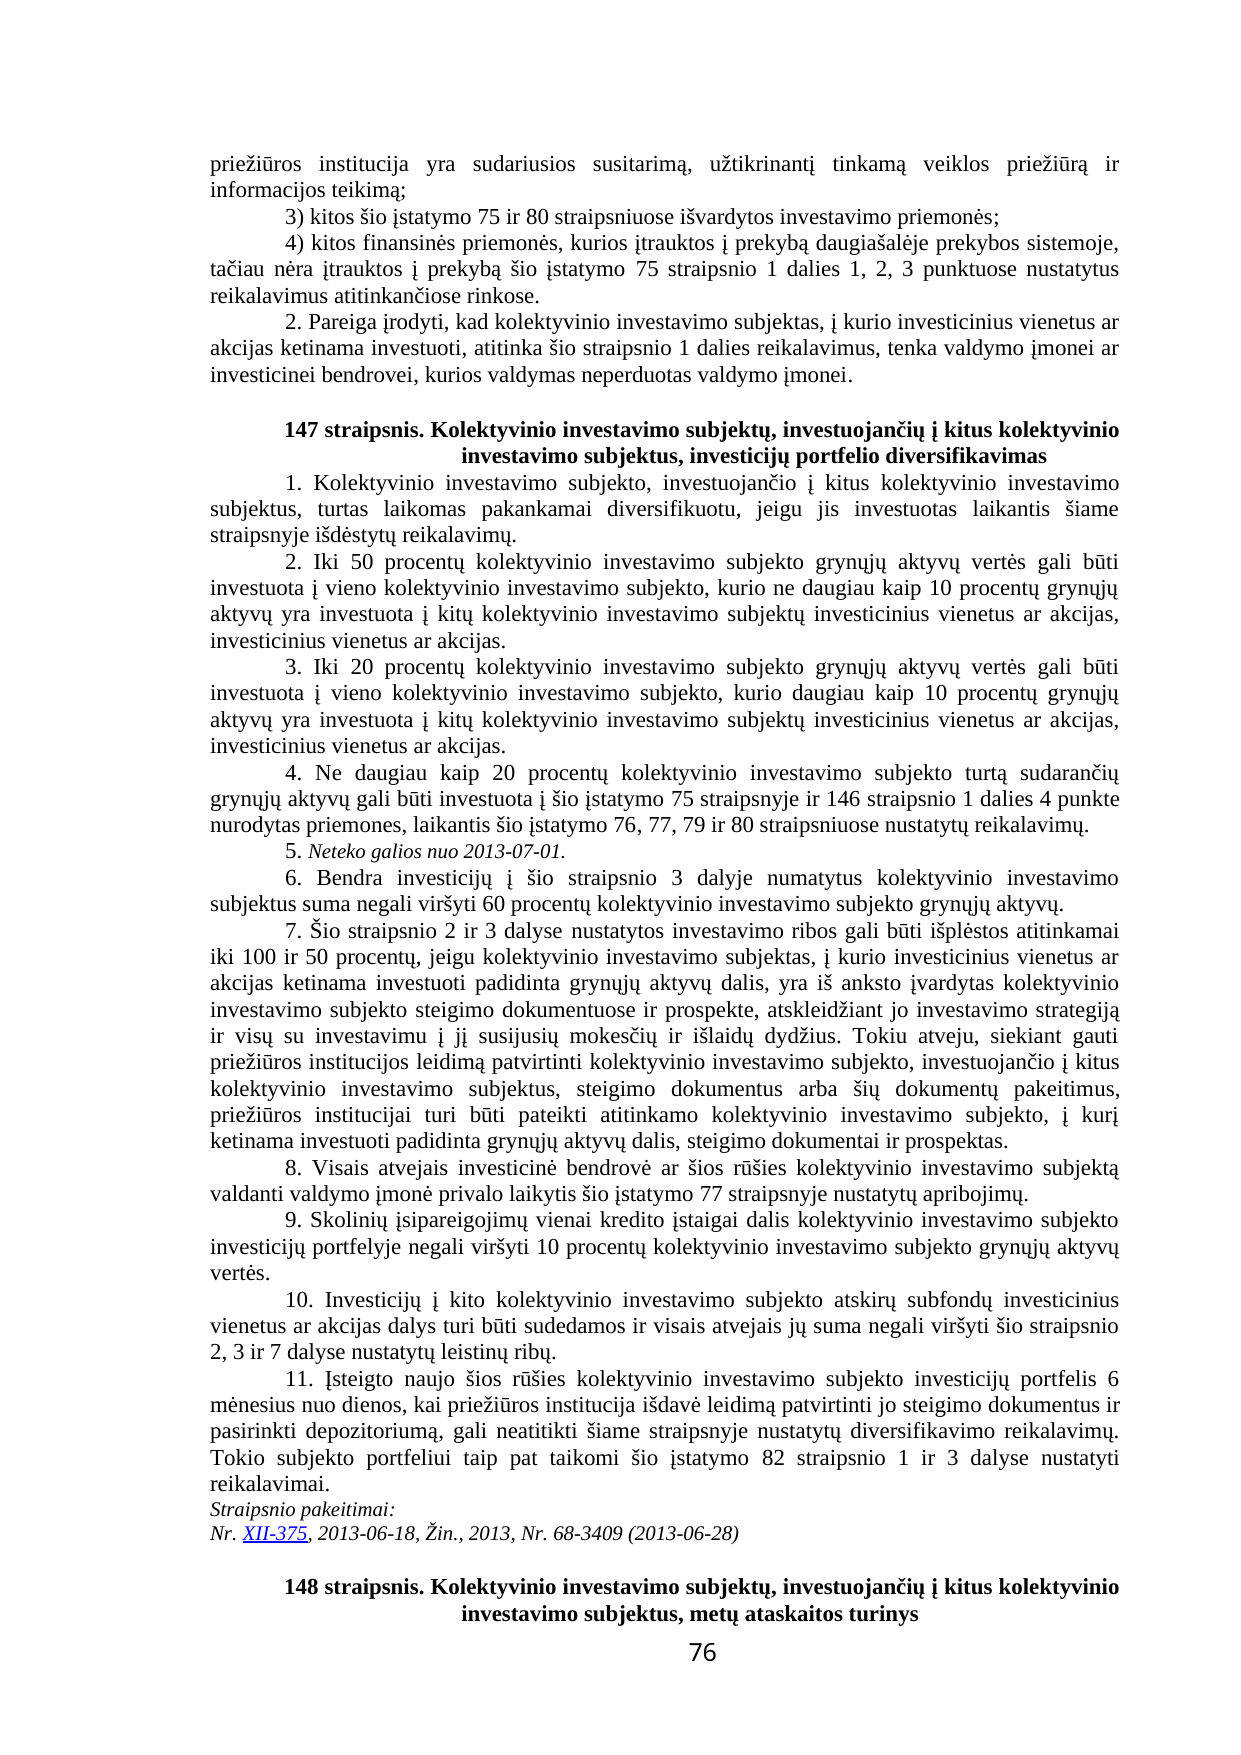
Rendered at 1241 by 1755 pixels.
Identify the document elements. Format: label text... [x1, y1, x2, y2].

text 9. Skolinių įsipareigojimų vienai kredito įstaigai dalis kolektyvinio investavimo subjekto investicijų portfelyje negali viršyti 10 procentų kolektyvinio investavimo subjekto grynųjų aktyvų vertės. [210, 1207, 1120, 1286]
text 147 straipsnis. Kolektyvinio investavimo subjektų, investuojančių į kitus kolektyvinio investavimo subjektus, investicijų portfelio diversifikavimas [284, 416, 1120, 469]
text 4. Ne daugiau kaip 20 procentų kolektyvinio investavimo subjekto turtą sudarančių grynųjų aktyvų gali būti investuota į šio įstatymo 75 straipsnyje ir 146 straipsnio 1 dalies 4 punkte nurodytas priemones, laikantis šio įstatymo 76, 77, 79 ir 80 straipsniuose nustatytų reikalavimų. [210, 758, 1120, 838]
text priežiūros institucija yra sudariusios susitarimą, užtikrinantį tinkamą veiklos priežiūrą ir informacijos teikimą; [210, 150, 1120, 203]
text 148 straipsnis. Kolektyvinio investavimo subjektų, investuojančių į kitus kolektyvinio investavimo subjektus, metų ataskaitos turinys [284, 1573, 1120, 1626]
text 5. Neteko galios nuo 2013-07-01. [210, 838, 1120, 864]
text Straipsnio pakeitimai: [210, 1496, 1120, 1521]
text 7. Šio straipsnio 2 ir 3 dalyse nustatytos investavimo ribos gali būti išplėstos atitinkamai iki 100 ir 50 procentų, jeigu kolektyvinio investavimo subjektas, į kurio investicinius vienetus ar akcijas ketinama investuoti padidinta grynųjų aktyvų dalis, yra iš anksto įvardytas kolektyvinio investavimo subjekto steigimo dokumentuose ir prospekte, atskleidžiant jo investavimo strategiją ir visų su investavimu į jį susijusių mokesčių ir išlaidų dydžius. Tokiu atveju, siekiant gauti priežiūros institucijos leidimą patvirtinti kolektyvinio investavimo subjekto, investuojančio į kitus kolektyvinio investavimo subjektus, steigimo dokumentus arba šių dokumentų pakeitimus, priežiūros institucijai turi būti pateikti atitinkamo kolektyvinio investavimo subjekto, į kurį ketinama investuoti padidinta grynųjų aktyvų dalis, steigimo dokumentai ir prospektas. [210, 917, 1120, 1154]
text Nr. XII-375, 2013-06-18, Žin., 2013, Nr. 68-3409 (2013-06-28) [210, 1521, 1120, 1544]
text 2. Iki 50 procentų kolektyvinio investavimo subjekto grynųjų aktyvų vertės gali būti investuota į vieno kolektyvinio investavimo subjekto, kurio ne daugiau kaip 10 procentų grynųjų aktyvų yra investuota į kitų kolektyvinio investavimo subjektų investicinius vienetus ar akcijas, investicinius vienetus ar akcijas. [210, 548, 1120, 653]
text 3) kitos šio įstatymo 75 ir 80 straipsniuose išvardytos investavimo priemonės; [210, 203, 1120, 229]
text 4) kitos finansinės priemonės, kurios įtrauktos į prekybą daugiašalėje prekybos sistemoje, tačiau nėra įtrauktos į prekybą šio įstatymo 75 straipsnio 1 dalies 1, 2, 3 punktuose nustatytus reikalavimus atitinkančiose rinkose. [210, 229, 1120, 308]
text 1. Kolektyvinio investavimo subjekto, investuojančio į kitus kolektyvinio investavimo subjektus, turtas laikomas pakankamai diversifikuotu, jeigu jis investuotas laikantis šiame straipsnyje išdėstytų reikalavimų. [210, 469, 1120, 548]
text 8. Visais atvejais investicinė bendrovė ar šios rūšies kolektyvinio investavimo subjektą valdanti valdymo įmonė privalo laikytis šio įstatymo 77 straipsnyje nustatytų apribojimų. [210, 1154, 1120, 1207]
text 3. Iki 20 procentų kolektyvinio investavimo subjekto grynųjų aktyvų vertės gali būti investuota į vieno kolektyvinio investavimo subjekto, kurio daugiau kaip 10 procentų grynųjų aktyvų yra investuota į kitų kolektyvinio investavimo subjektų investicinius vienetus ar akcijas, investicinius vienetus ar akcijas. [210, 653, 1120, 758]
text 11. Įsteigto naujo šios rūšies kolektyvinio investavimo subjekto investicijų portfelis 6 mėnesius nuo dienos, kai priežiūros institucija išdavė leidimą patvirtinti jo steigimo dokumentus ir pasirinkti depozitoriumą, gali neatitikti šiame straipsnyje nustatytų diversifikavimo reikalavimų. Tokio subjekto portfeliui taip pat taikomi šio įstatymo 82 straipsnio 1 ir 3 dalyse nustatyti reikalavimai. [210, 1365, 1120, 1496]
text 6. Bendra investicijų į šio straipsnio 3 dalyje numatytus kolektyvinio investavimo subjektus suma negali viršyti 60 procentų kolektyvinio investavimo subjekto grynųjų aktyvų. [210, 864, 1120, 917]
text 2. Pareiga įrodyti, kad kolektyvinio investavimo subjektas, į kurio investicinius vienetus ar akcijas ketinama investuoti, atitinka šio straipsnio 1 dalies reikalavimus, tenka valdymo įmonei ar investicinei bendrovei, kurios valdymas neperduotas valdymo įmonei. [210, 308, 1120, 387]
text 10. Investicijų į kito kolektyvinio investavimo subjekto atskirų subfondų investicinius vienetus ar akcijas dalys turi būti sudedamos ir visais atvejais jų suma negali viršyti šio straipsnio 2, 3 ir 7 dalyse nustatytų leistinų ribų. [210, 1286, 1120, 1365]
